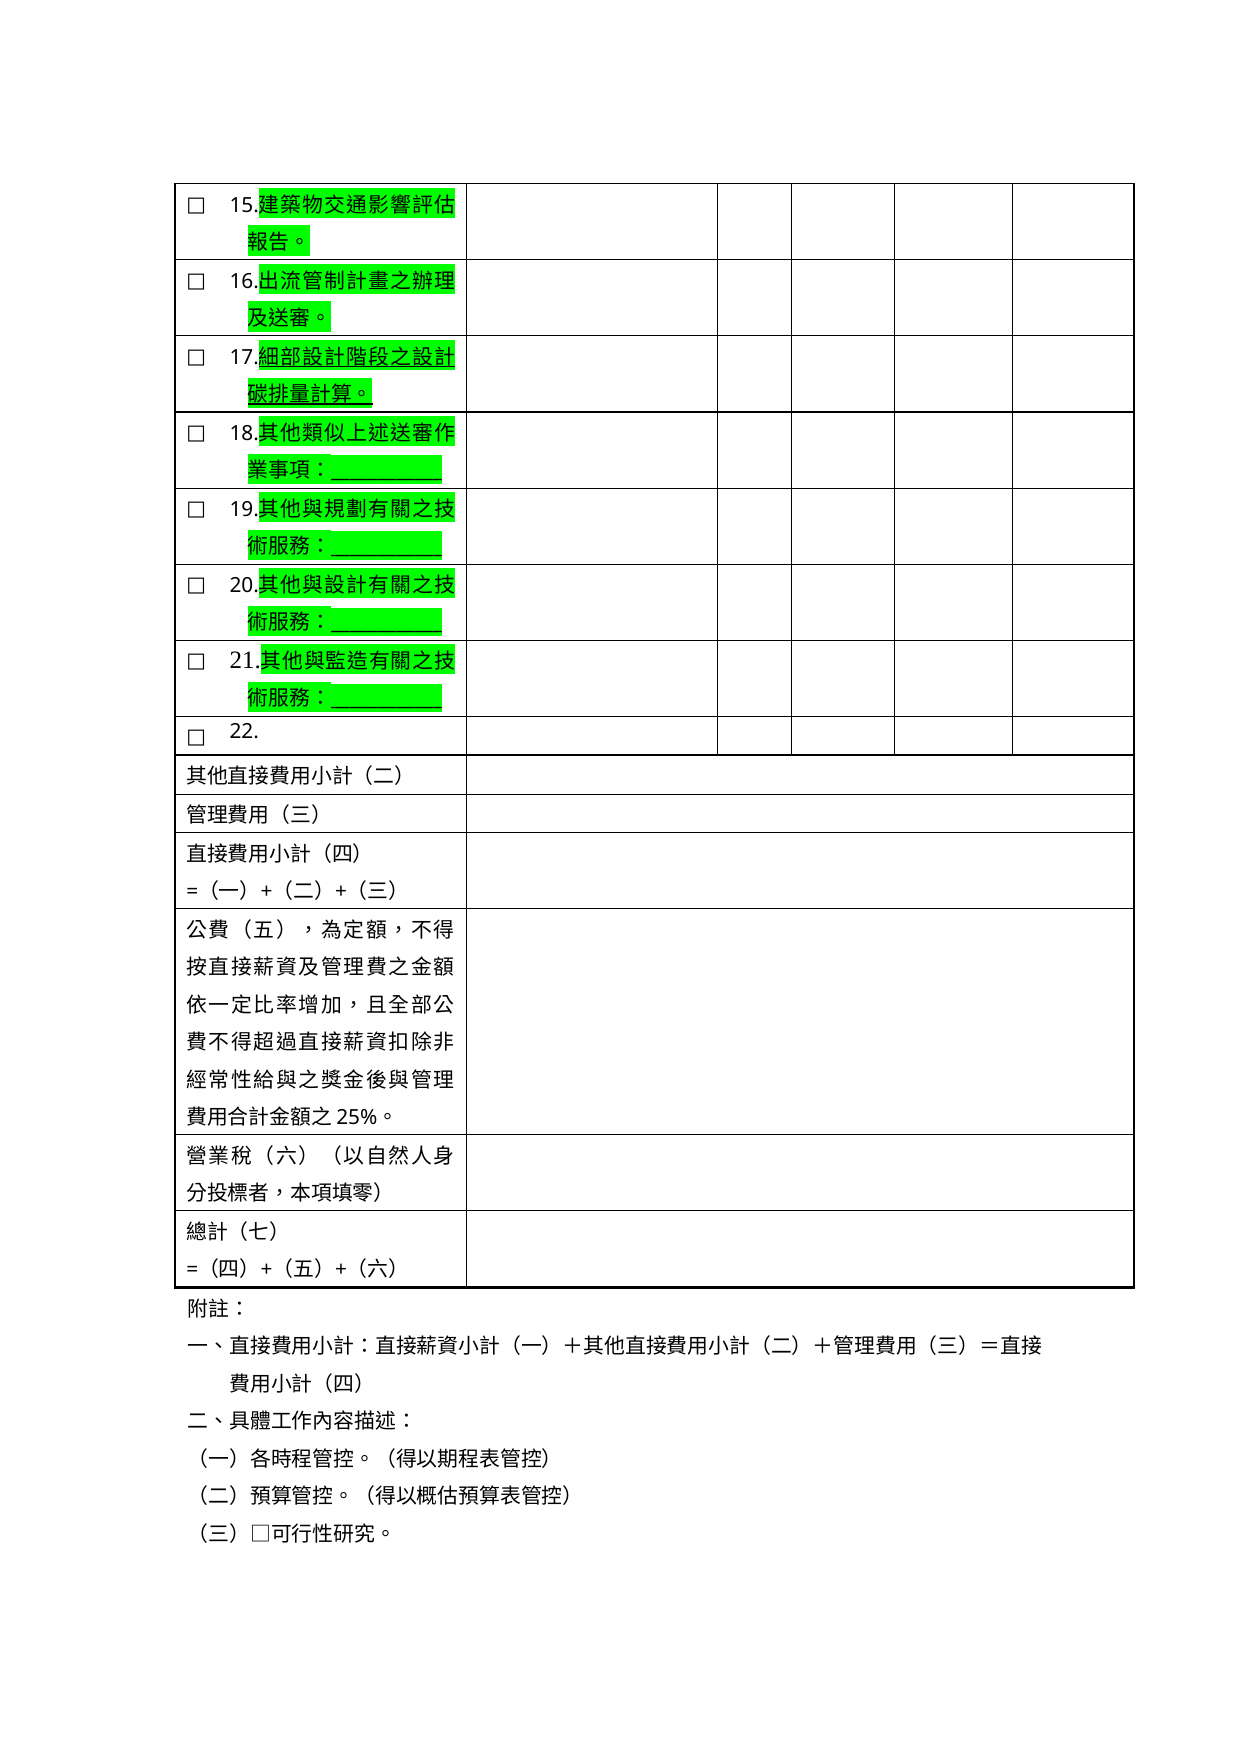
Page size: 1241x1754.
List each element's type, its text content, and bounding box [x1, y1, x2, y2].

table_cell [718, 565, 791, 639]
table_cell [1013, 717, 1133, 754]
table_cell [467, 336, 717, 411]
table_cell [1013, 260, 1133, 335]
table_cell 細部設計階段之設計碳排量計算。 [218, 336, 466, 411]
table_cell □ [176, 336, 218, 411]
table_cell 其他與監造有關之技術服務：____________ [218, 641, 466, 716]
table_cell [467, 413, 717, 487]
table_cell [1013, 565, 1133, 639]
table_cell [895, 413, 1012, 487]
table_cell 總計（七） =（四）+（五）+（六） [176, 1211, 466, 1286]
table_cell [718, 641, 791, 716]
table_cell [467, 833, 1133, 908]
table_cell □ [176, 717, 218, 754]
table_cell □ [176, 413, 218, 487]
table_cell [792, 336, 894, 411]
table_cell 建築物交通影響評估報告。 [218, 184, 466, 259]
table_cell [1013, 641, 1133, 716]
table_cell [895, 260, 1012, 335]
table_cell [467, 565, 717, 639]
table_cell 其他與規劃有關之技術服務：____________ [218, 489, 466, 563]
table_cell [792, 413, 894, 487]
table_cell [467, 756, 1133, 794]
table_cell [467, 909, 1133, 1134]
table_cell [895, 489, 1012, 563]
table_cell 營業稅（六）（以自然人身分投標者，本項填零） [176, 1135, 466, 1210]
table_cell [467, 717, 717, 754]
table_cell □ [176, 489, 218, 563]
text （一）各時程管控。（得以期程表管控） [187, 1438, 1053, 1476]
table_cell [1013, 184, 1133, 259]
text （二）預算管控。（得以概估預算表管控） [187, 1476, 1053, 1513]
table_cell [895, 336, 1012, 411]
table_cell [718, 413, 791, 487]
table_cell [718, 717, 791, 754]
table_cell 其他與設計有關之技術服務：____________ [218, 565, 466, 639]
table_cell [1013, 336, 1133, 411]
table_cell □ [176, 184, 218, 259]
table_cell □ [176, 641, 218, 716]
table_cell [792, 184, 894, 259]
table_cell [895, 184, 1012, 259]
table_cell □ [176, 260, 218, 335]
table_cell [467, 184, 717, 259]
table_cell [718, 184, 791, 259]
table_cell [467, 489, 717, 563]
text 一、直接費用小計：直接薪資小計（一）＋其他直接費用小計（二）＋管理費用（三）＝直接費用小計（四） [187, 1326, 1053, 1401]
table_cell □ [176, 565, 218, 639]
table_cell [792, 641, 894, 716]
text （三）□可行性研究。 [187, 1513, 1053, 1551]
table_cell [467, 795, 1133, 832]
table_cell 公費（五），為定額，不得按直接薪資及管理費之金額依一定比率增加，且全部公費不得超過直接薪資扣除非經常性給與之獎金後與管理費用合計金額之25%。 [176, 909, 466, 1134]
table_cell [792, 565, 894, 639]
table_cell 其他直接費用小計（二） [176, 756, 466, 794]
table_cell 出流管制計畫之辦理及送審。 [218, 260, 466, 335]
table_cell 管理費用（三） [176, 795, 466, 832]
table_cell [1013, 413, 1133, 487]
table_cell [895, 717, 1012, 754]
text 二、具體工作內容描述： [187, 1401, 1053, 1438]
table_cell [467, 1135, 1133, 1210]
table_cell [792, 489, 894, 563]
table_cell [792, 717, 894, 754]
table_cell [467, 1211, 1133, 1286]
table_cell [792, 260, 894, 335]
table_cell [467, 260, 717, 335]
table_cell [467, 641, 717, 716]
table_cell [718, 336, 791, 411]
table_cell [718, 489, 791, 563]
table_cell [1013, 489, 1133, 563]
text 附註： [187, 1289, 1053, 1326]
table_cell [718, 260, 791, 335]
table_cell 其他類似上述送審作業事項：____________ [218, 413, 466, 487]
table_cell [895, 641, 1012, 716]
table_cell [218, 717, 466, 754]
table_cell [895, 565, 1012, 639]
table_cell 直接費用小計（四） =（一）+（二）+（三） [176, 833, 466, 908]
